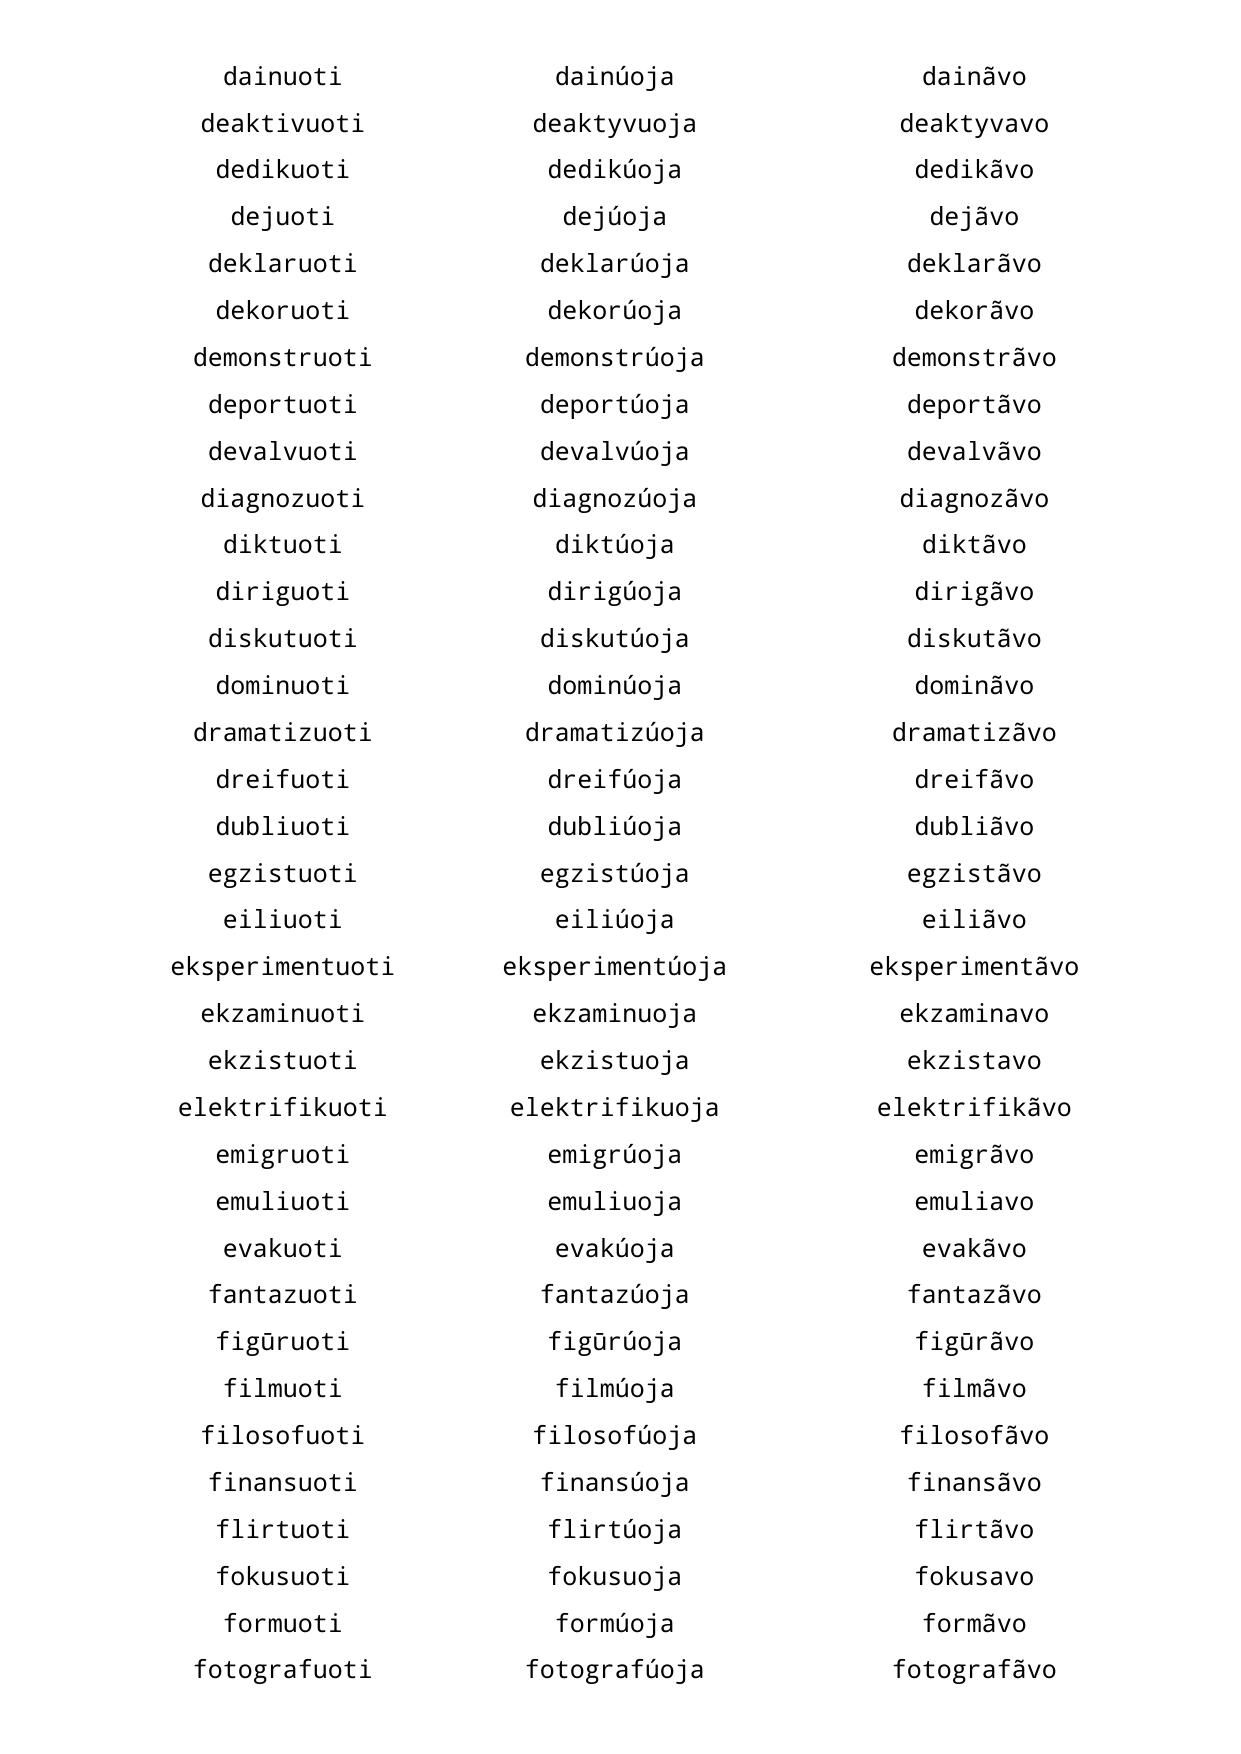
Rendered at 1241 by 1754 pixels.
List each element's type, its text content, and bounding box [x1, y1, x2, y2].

table_cell deklarúoja [447, 247, 782, 293]
table_cell diktuoti [118, 528, 447, 575]
table_cell filmuoti [118, 1372, 447, 1418]
table_cell deklaruoti [118, 247, 447, 293]
table_cell deaktyvavo [782, 106, 1181, 153]
table_cell emuliuoja [447, 1184, 782, 1231]
table_cell egzistúoja [447, 856, 782, 903]
table_cell dubliúoja [447, 809, 782, 856]
table_cell fantazuoti [118, 1278, 447, 1325]
table_cell figūrúoja [447, 1325, 782, 1372]
table_cell ekzistuoti [118, 1044, 447, 1090]
table_cell dubliãvo [782, 809, 1181, 856]
table_cell eiliúoja [447, 903, 782, 950]
table_cell devalvúoja [447, 434, 782, 481]
table_cell fokusuoti [118, 1559, 447, 1606]
table_cell ekzaminuoja [447, 997, 782, 1043]
table_cell dreifúoja [447, 762, 782, 809]
table_cell filosofãvo [782, 1419, 1181, 1465]
table_cell dominúoja [447, 669, 782, 715]
table_cell dedikuoti [118, 153, 447, 200]
table_cell egzistuoti [118, 856, 447, 903]
table_cell devalvãvo [782, 434, 1181, 481]
table_cell dainãvo [782, 59, 1181, 106]
table_cell diskutúoja [447, 622, 782, 668]
table_cell fantazúoja [447, 1278, 782, 1325]
table_cell emigruoti [118, 1137, 447, 1184]
table_cell dirigãvo [782, 575, 1181, 622]
table_cell fotografuoti [118, 1653, 447, 1688]
table_cell evakuoti [118, 1231, 447, 1278]
table_cell diagnozúoja [447, 481, 782, 528]
table_cell elektrifikãvo [782, 1090, 1181, 1137]
table_cell filosofúoja [447, 1419, 782, 1465]
table_cell formuoti [118, 1606, 447, 1653]
table_cell emigrãvo [782, 1137, 1181, 1184]
table_cell emuliavo [782, 1184, 1181, 1231]
table_cell filmúoja [447, 1372, 782, 1418]
table_cell finansãvo [782, 1465, 1181, 1512]
table_cell emigrúoja [447, 1137, 782, 1184]
table_cell flirtuoti [118, 1512, 447, 1559]
table_cell flirtúoja [447, 1512, 782, 1559]
table_cell deportuoti [118, 387, 447, 434]
table_cell dedikúoja [447, 153, 782, 200]
table_cell diskutuoti [118, 622, 447, 668]
table_cell dainúoja [447, 59, 782, 106]
table_cell devalvuoti [118, 434, 447, 481]
table_cell demonstrãvo [782, 340, 1181, 387]
table_cell diagnozuoti [118, 481, 447, 528]
table_cell diktúoja [447, 528, 782, 575]
table_cell ekzaminuoti [118, 997, 447, 1043]
table_cell diskutãvo [782, 622, 1181, 668]
table_cell eiliuoti [118, 903, 447, 950]
table_cell flirtãvo [782, 1512, 1181, 1559]
table_cell diagnozãvo [782, 481, 1181, 528]
table_cell dreifuoti [118, 762, 447, 809]
table_cell emuliuoti [118, 1184, 447, 1231]
table_cell dainuoti [118, 59, 447, 106]
table_cell fokusuoja [447, 1559, 782, 1606]
table_cell dekoruoti [118, 294, 447, 340]
table_cell dejúoja [447, 200, 782, 247]
table_cell dejãvo [782, 200, 1181, 247]
table_cell finansúoja [447, 1465, 782, 1512]
table_cell fokusavo [782, 1559, 1181, 1606]
table_cell deportãvo [782, 387, 1181, 434]
table_cell dramatizúoja [447, 715, 782, 762]
table_cell figūrãvo [782, 1325, 1181, 1372]
table_cell dejuoti [118, 200, 447, 247]
table_cell formãvo [782, 1606, 1181, 1653]
table_cell ekzaminavo [782, 997, 1181, 1043]
table_cell filmãvo [782, 1372, 1181, 1418]
table_cell demonstrúoja [447, 340, 782, 387]
table_cell egzistãvo [782, 856, 1181, 903]
table_cell figūruoti [118, 1325, 447, 1372]
table_cell eksperimentúoja [447, 950, 782, 997]
table_cell dominãvo [782, 669, 1181, 715]
table_cell dirigúoja [447, 575, 782, 622]
table_cell filosofuoti [118, 1419, 447, 1465]
table_cell dedikãvo [782, 153, 1181, 200]
table_cell deaktivuoti [118, 106, 447, 153]
table_cell formúoja [447, 1606, 782, 1653]
table_cell deaktyvuoja [447, 106, 782, 153]
table_cell eksperimentuoti [118, 950, 447, 997]
table_cell ekzistavo [782, 1044, 1181, 1090]
table_cell fantazãvo [782, 1278, 1181, 1325]
table_cell deportúoja [447, 387, 782, 434]
table_cell diktãvo [782, 528, 1181, 575]
table_cell demonstruoti [118, 340, 447, 387]
table_cell eksperimentãvo [782, 950, 1181, 997]
table_cell dramatizuoti [118, 715, 447, 762]
table_cell diriguoti [118, 575, 447, 622]
table_cell elektrifikuoja [447, 1090, 782, 1137]
table_cell ekzistuoja [447, 1044, 782, 1090]
table_cell dreifãvo [782, 762, 1181, 809]
table_cell deklarãvo [782, 247, 1181, 293]
table_cell evakúoja [447, 1231, 782, 1278]
table_cell fotografãvo [782, 1653, 1181, 1688]
table_cell eiliãvo [782, 903, 1181, 950]
table_cell dubliuoti [118, 809, 447, 856]
table_cell dekorúoja [447, 294, 782, 340]
table_cell fotografúoja [447, 1653, 782, 1688]
table_cell dekorãvo [782, 294, 1181, 340]
table_cell finansuoti [118, 1465, 447, 1512]
table_cell dramatizãvo [782, 715, 1181, 762]
table_cell elektrifikuoti [118, 1090, 447, 1137]
table_cell dominuoti [118, 669, 447, 715]
table_cell evakãvo [782, 1231, 1181, 1278]
